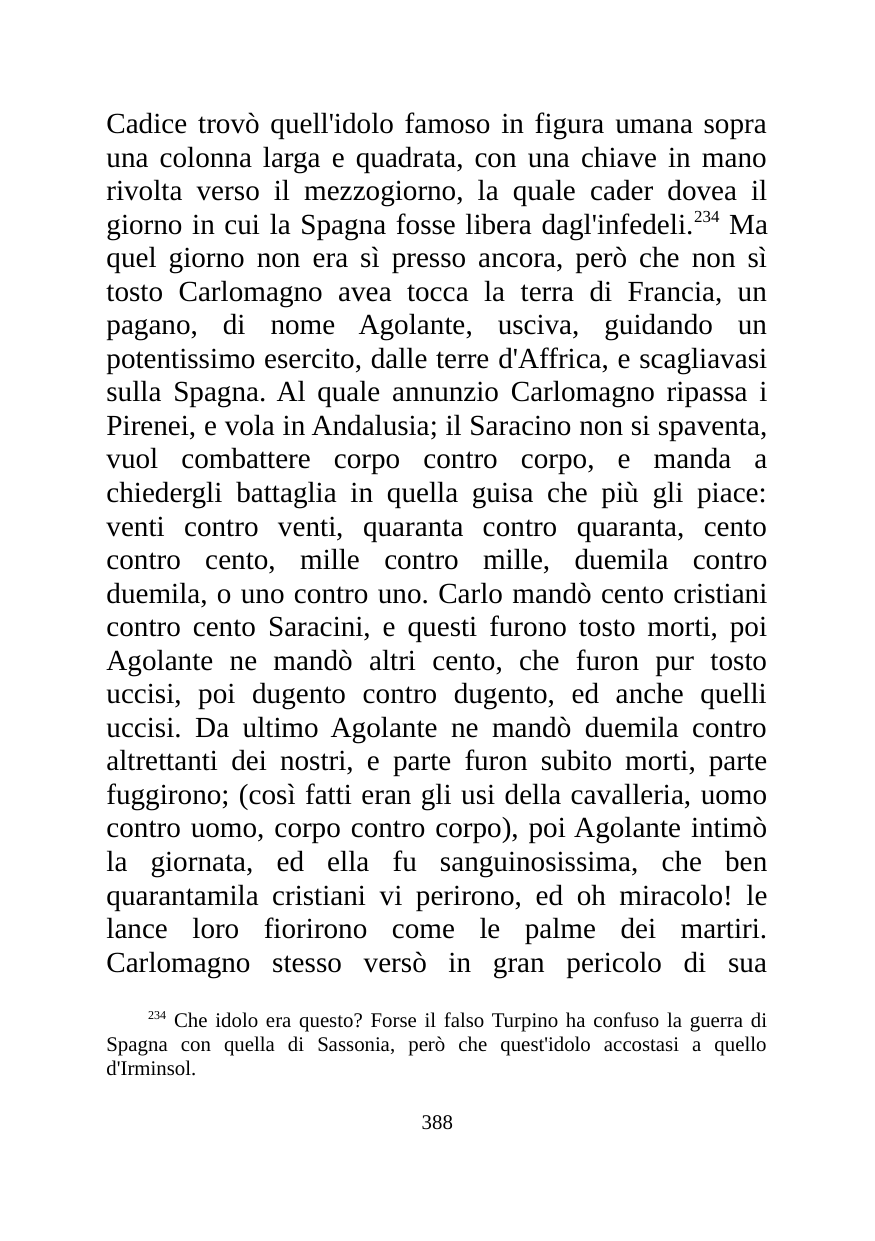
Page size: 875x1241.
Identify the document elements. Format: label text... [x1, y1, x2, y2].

text Che idolo era questo? Forse il falso Turpino ha confuso la guerra di Spagna con quella di Sassonia, però che quest'idolo accostasi a quello d'Irminsol. [106, 1008, 768, 1080]
text Cadice trovò quell'idolo famoso in figura umana sopra una colonna larga e quadrata, con una chiave in mano rivolta verso il mezzogiorno, la quale cader dovea il giorno in cui la Spagna fosse libera dagl'infedeli. Ma quel giorno non era sì presso ancora, però che non sì tosto Carlomagno avea tocca la terra di Francia, un pagano, di nome Agolante, usciva, guidando un potentissimo esercito, dalle terre d'Affrica, e scagliavasi sulla Spagna. Al quale annunzio Carlomagno ripassa i Pirenei, e vola in Andalusia; il Saracino non si spaventa, vuol combattere corpo contro corpo, e manda a chiedergli battaglia in quella guisa che più gli piace: venti contro venti, quaranta contro quaranta, cento contro cento, mille contro mille, duemila contro duemila, o uno contro uno. Carlo mandò cento cristiani contro cento Saracini, e questi furono tosto morti, poi Agolante ne mandò altri cento, che furon pur tosto uccisi, poi dugento contro dugento, ed anche quelli uccisi. Da ultimo Agolante ne mandò duemila contro altrettanti dei nostri, e parte furon subito morti, parte fuggirono; (così fatti eran gli usi della cavalleria, uomo contro uomo, corpo contro corpo), poi Agolante intimò la giornata, ed ella fu sanguinosissima, che ben quarantamila cristiani vi perirono, ed oh miracolo! le lance loro fiorirono come le palme dei martiri. Carlomagno stesso versò in gran pericolo di sua [106, 106, 768, 978]
